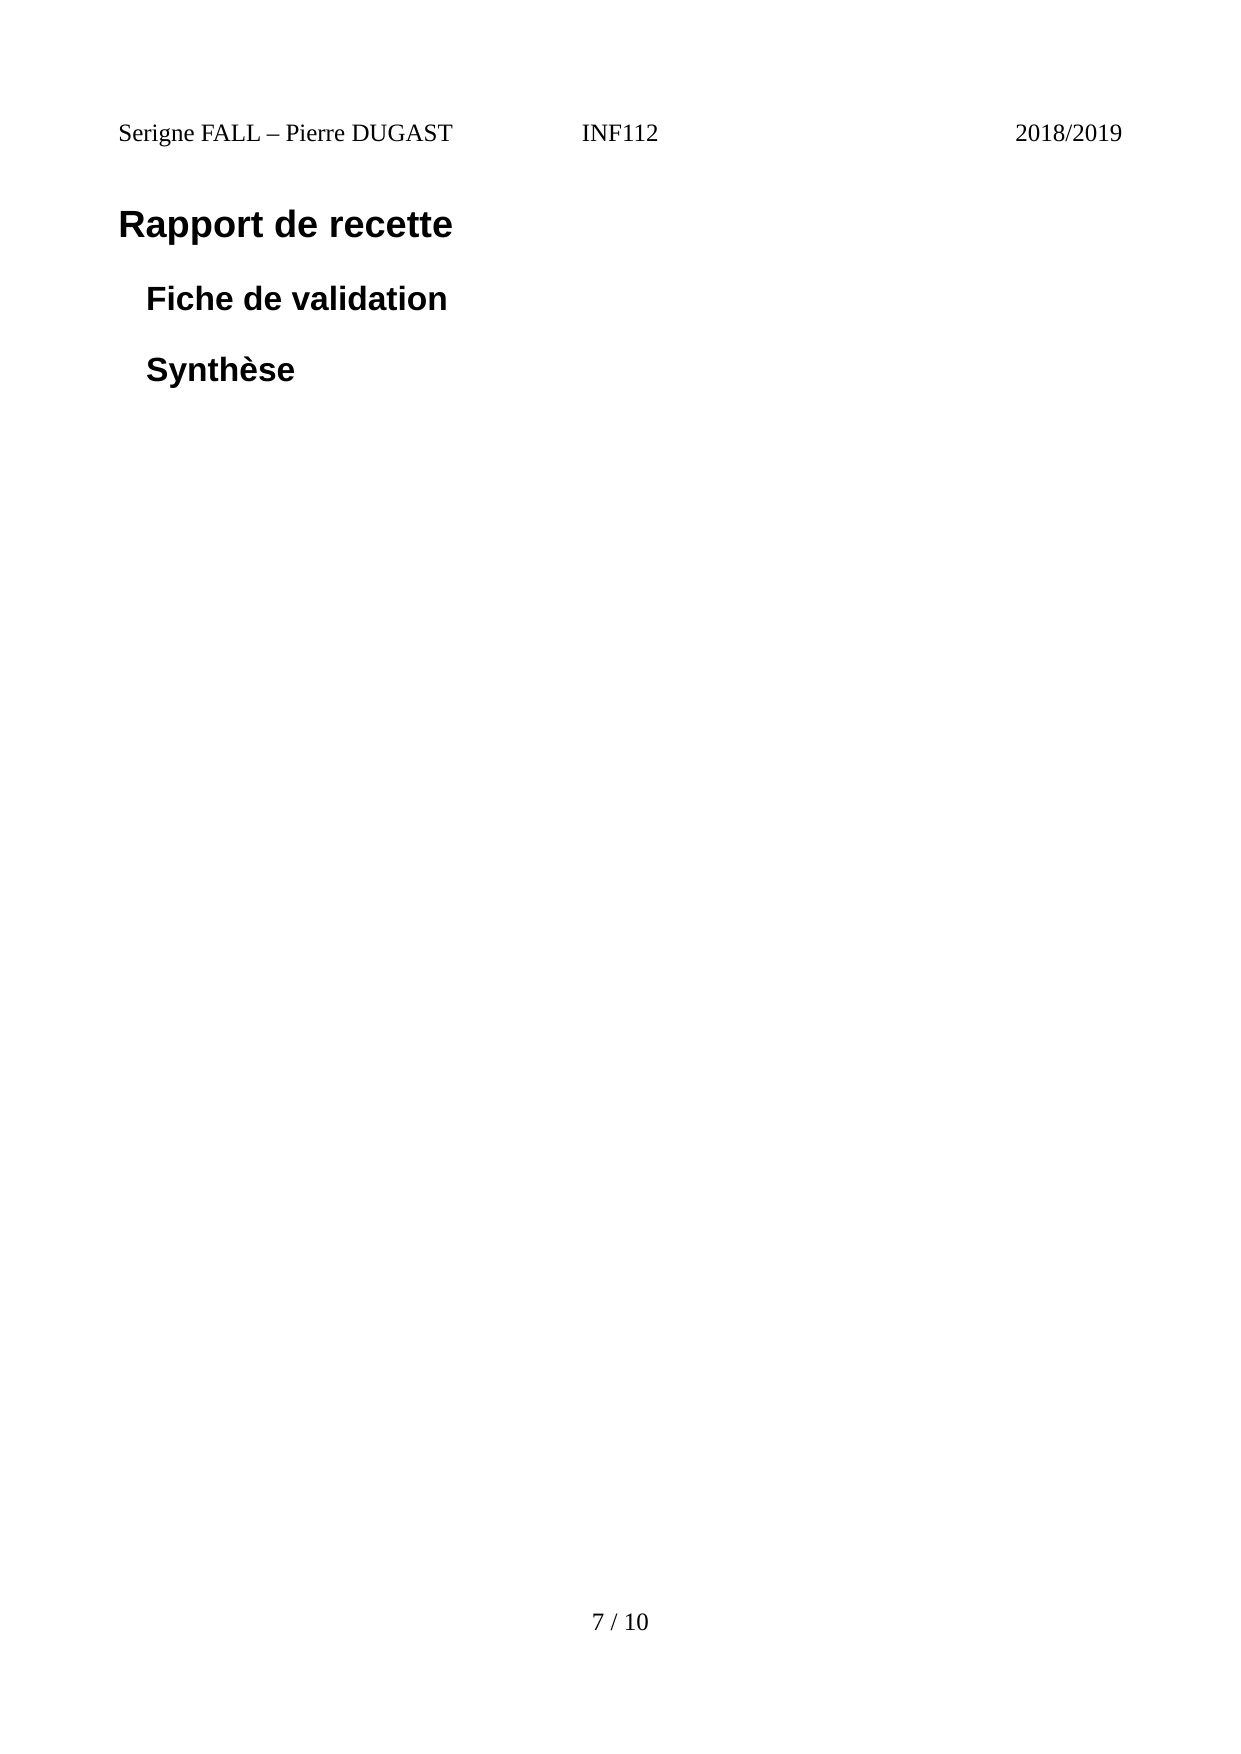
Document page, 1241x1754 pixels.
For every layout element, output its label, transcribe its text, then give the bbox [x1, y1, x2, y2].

subtitle Rapport de recette [118, 201, 1122, 245]
subtitle Synthèse [118, 350, 1122, 389]
subtitle Fiche de validation [118, 278, 1122, 317]
